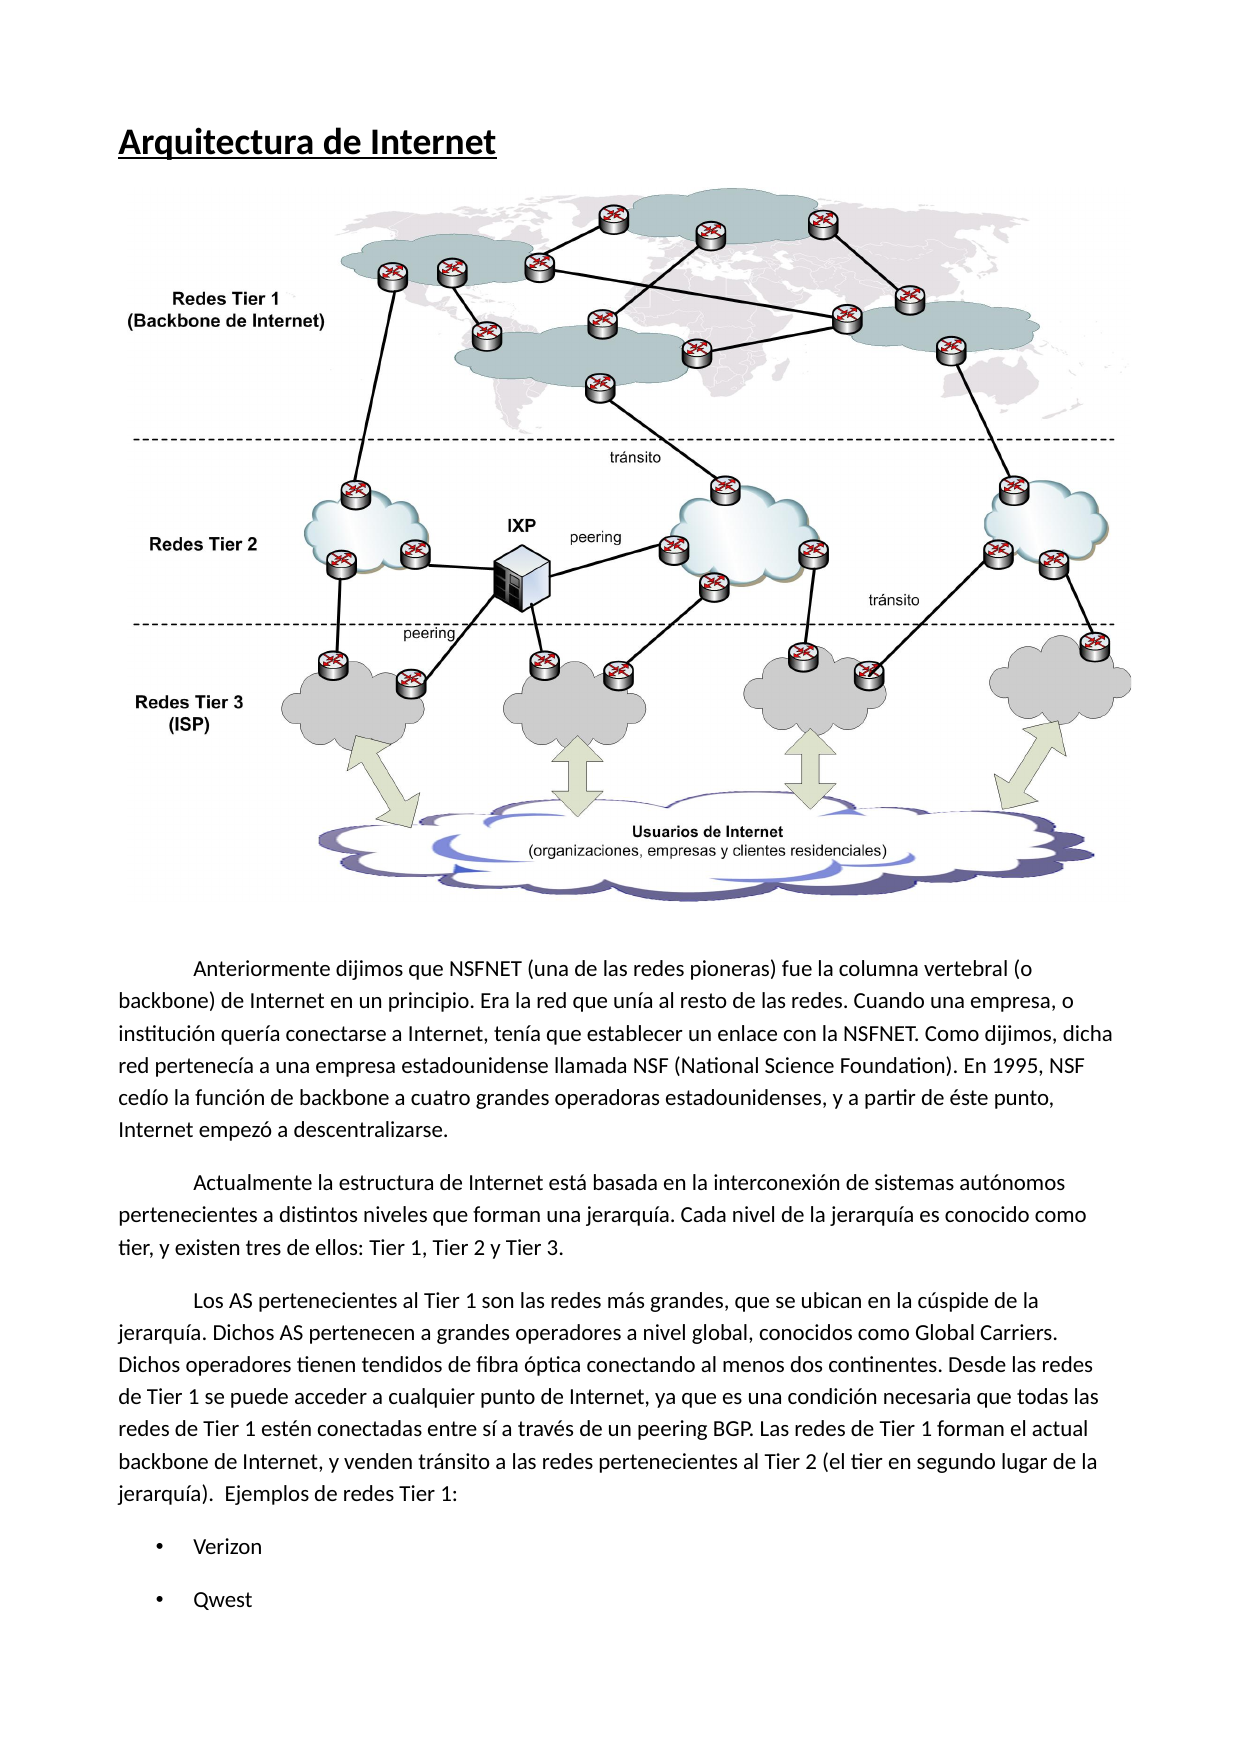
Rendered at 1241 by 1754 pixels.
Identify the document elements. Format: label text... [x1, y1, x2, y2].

list Verizon [156, 1532, 1122, 1560]
text Arquitectura de Internet [118, 118, 1122, 164]
text Actualmente la estructura de Internet está basada en la interconexión de sistemas autónomos pertenecientes a distintos niveles que forman una jerarquía. Cada nivel de la jerarquía es conocido como tier, y existen tres de ellos: Tier 1, Tier 2 y Tier 3. [118, 1168, 1122, 1261]
picture [127, 187, 1132, 902]
text Los AS pertenecientes al Tier 1 son las redes más grandes, que se ubican en la cúspide de la jerarquía. Dichos AS pertenecen a grandes operadores a nivel global, conocidos como Global Carriers. Dichos operadores tienen tendidos de fibra óptica conectando al menos dos continentes. Desde las redes de Tier 1 se puede acceder a cualquier punto de Internet, ya que es una condición necesaria que todas las redes de Tier 1 estén conectadas entre sí a través de un peering BGP. Las redes de Tier 1 forman el actual backbone de Internet, y venden tránsito a las redes pertenecientes al Tier 2 (el tier en segundo lugar de la jerarquía). Ejemplos de redes Tier 1: [118, 1286, 1122, 1507]
text Anteriormente dijimos que NSFNET (una de las redes pioneras) fue la columna vertebral (o backbone) de Internet en un principio. Era la red que unía al resto de las redes. Cuando una empresa, o institución quería conectarse a Internet, tenía que establecer un enlace con la NSFNET. Como dijimos, dicha red pertenecía a una empresa estadounidense llamada NSF (National Science Foundation). En 1995, NSF cedío la función de backbone a cuatro grandes operadoras estadounidenses, y a partir de éste punto, Internet empezó a descentralizarse. [118, 954, 1122, 1143]
list Qwest [156, 1585, 1122, 1613]
